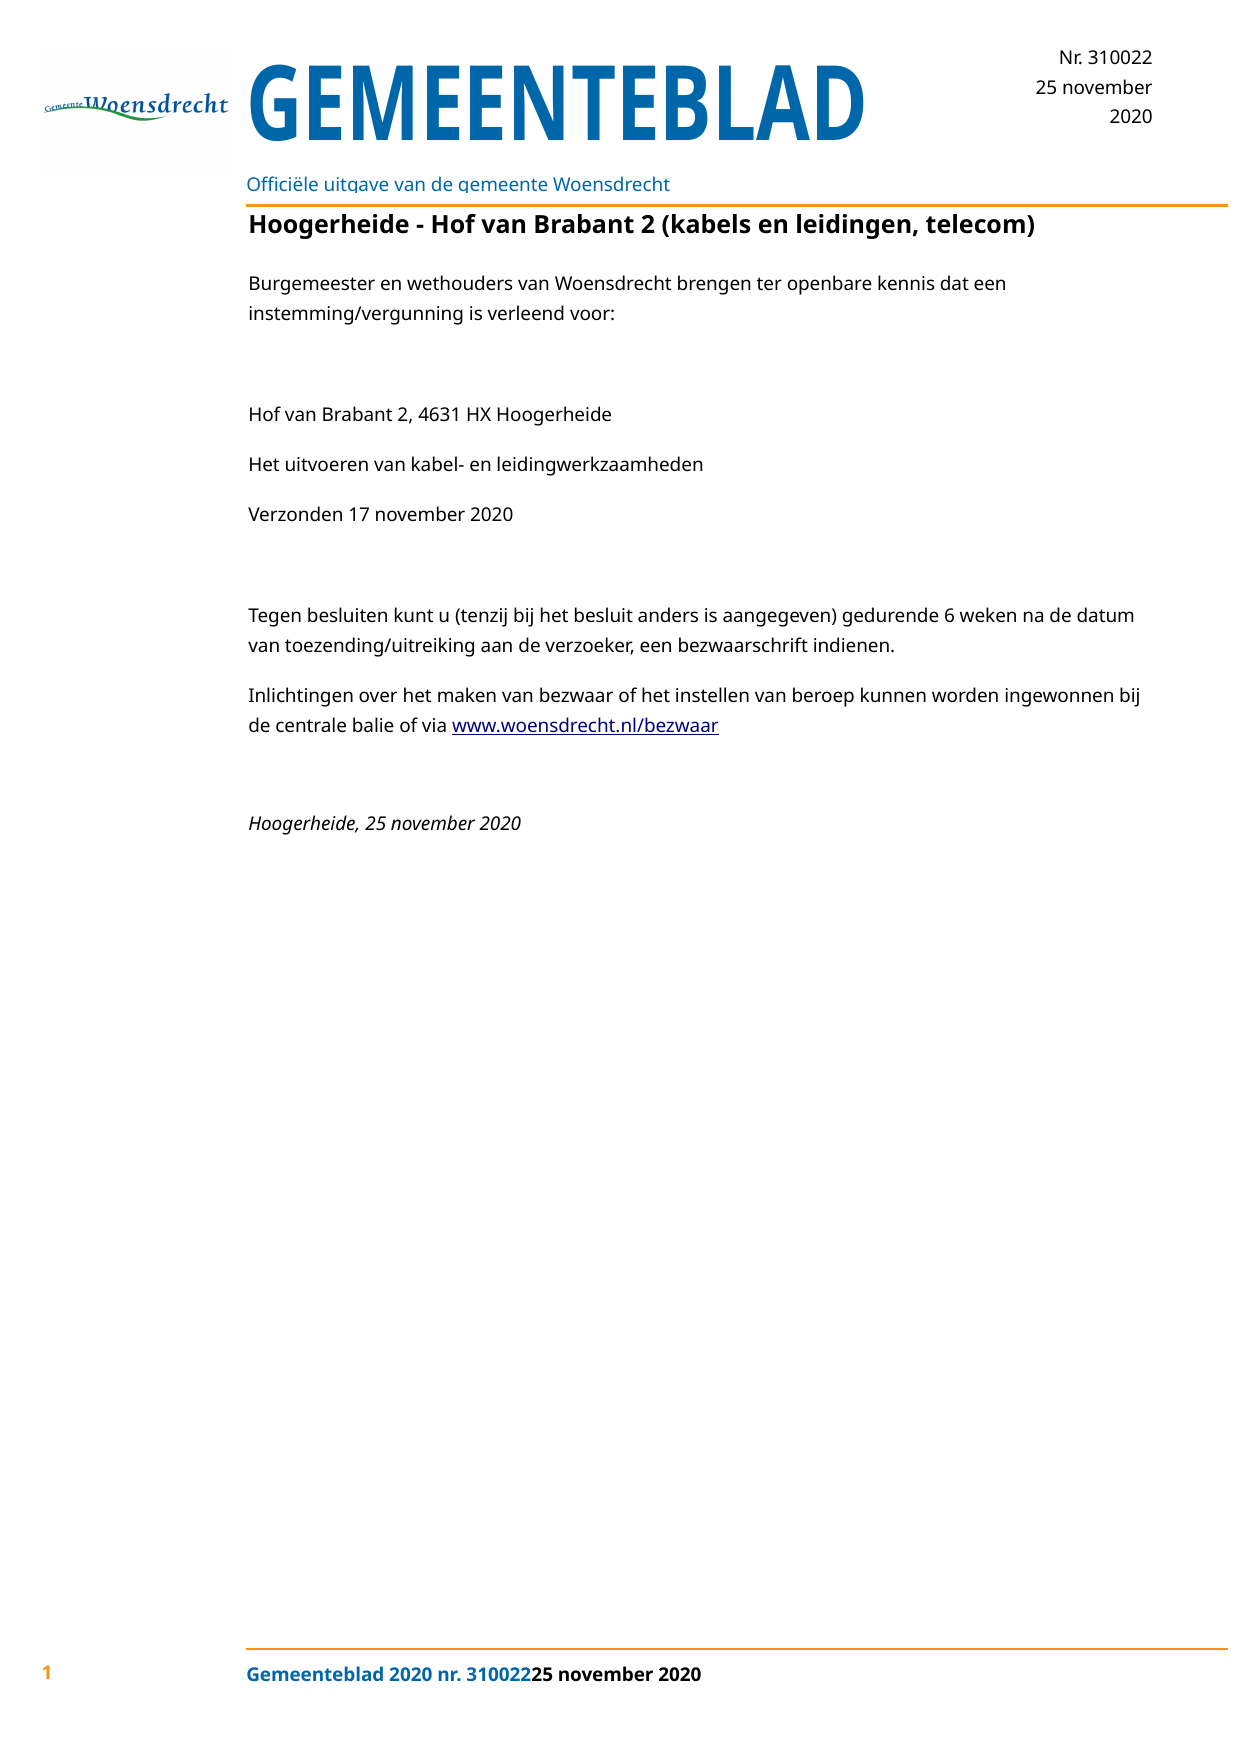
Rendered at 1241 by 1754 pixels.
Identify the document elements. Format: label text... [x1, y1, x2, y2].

text Tegen besluiten kunt u (tenzij bij het besluit anders is aangegeven) gedurende 6 weken na de datum van toezending/uitreiking aan de verzoeker, een bezwaarschrift indienen. [248, 602, 1152, 658]
text Hoogerheide, 25 november 2020 [248, 810, 1152, 836]
text Verzonden 17 november 2020 [248, 502, 1152, 527]
text Burgemeester en wethouders van Woensdrecht brengen ter openbare kennis dat een instemming/vergunning is verleend voor: [248, 270, 1152, 326]
text Hof van Brabant 2, 4631 HX Hoogerheide [248, 401, 1152, 426]
text Het uitvoeren van kabel- en leidingwerkzaamheden [248, 451, 1152, 477]
text Hoogerheide - Hof van Brabant 2 (kabels en leidingen, telecom) [248, 207, 1152, 241]
picture [41, 47, 231, 172]
text Inlichtingen over het maken van bezwaar of het instellen van beroep kunnen worden ingewonnen bij de centrale balie of via www.woensdrecht.nl/bezwaar [248, 682, 1152, 738]
